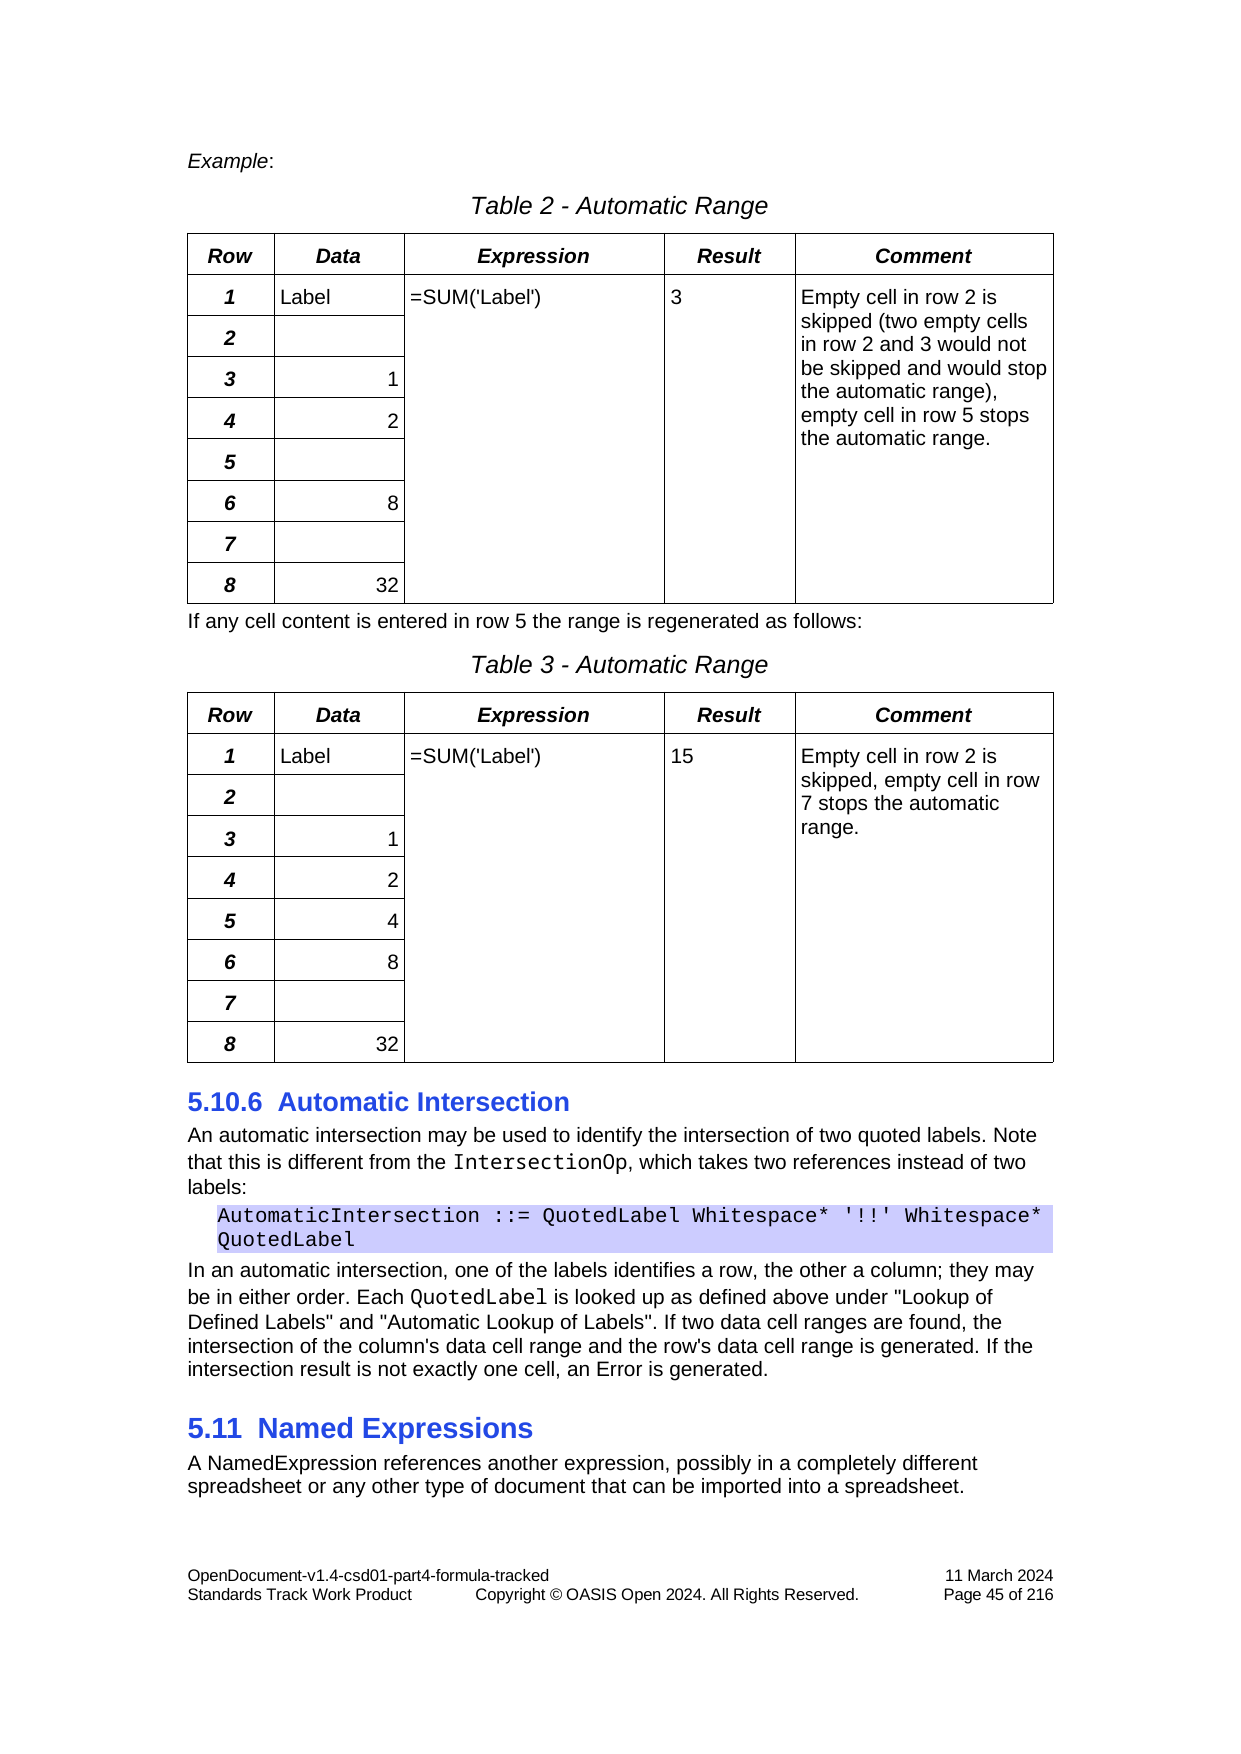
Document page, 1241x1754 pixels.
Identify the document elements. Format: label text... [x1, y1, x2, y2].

table_cell 32 [275, 1022, 404, 1062]
table_cell =SUM('Label') [405, 734, 664, 1062]
text In an automatic intersection, one of the labels identifies a row, the other a column; they may be in either order. Each QuotedLabel is looked up as defined above under "Lookup of Defined Labels" and "Automatic Lookup of Labels". If two data cell ranges are found, the intersection of the column's data cell range and the row's data cell range is generated. If the intersection result is not exactly one cell, an Error is generated. [187, 1259, 1053, 1381]
subtitle Automatic Intersection [187, 1087, 1053, 1117]
table_cell Label [275, 734, 404, 774]
table_cell 2 [188, 775, 274, 815]
table_cell 8 [188, 563, 274, 603]
table_cell 2 [188, 316, 274, 356]
table_cell Label [275, 275, 404, 315]
table_header Expression [405, 234, 664, 274]
table_cell [275, 981, 404, 1021]
table_header Row [188, 693, 274, 733]
table_cell 5 [188, 439, 274, 479]
text AutomaticIntersection ::= QuotedLabel Whitespace* '!!' Whitespace* QuotedLabel [217, 1205, 1053, 1253]
table_cell 1 [188, 734, 274, 774]
table_cell 2 [275, 398, 404, 438]
table_cell 32 [275, 563, 404, 603]
table_cell 8 [188, 1022, 274, 1062]
text An automatic intersection may be used to identify the intersection of two quoted labels. Note that this is different from the IntersectionOp, which takes two references instead of two labels: [187, 1123, 1053, 1199]
text Table 2 - Automatic Range [187, 192, 1053, 220]
table_cell 8 [275, 940, 404, 980]
table_header Data [275, 234, 404, 274]
table_header Comment [796, 693, 1053, 733]
table_cell 3 [188, 357, 274, 397]
table_cell [275, 775, 404, 815]
table_cell 4 [275, 899, 404, 938]
table_cell 3 [665, 275, 795, 603]
table_cell 1 [275, 357, 404, 397]
table_header Result [665, 693, 795, 733]
table_cell 4 [188, 857, 274, 897]
table_header Result [665, 234, 795, 274]
table_cell 15 [665, 734, 795, 1062]
table_cell 1 [188, 275, 274, 315]
table_header Comment [796, 234, 1053, 274]
table_cell 2 [275, 857, 404, 897]
text If any cell content is entered in row 5 the range is regenerated as follows: [187, 609, 1053, 633]
table_cell 7 [188, 981, 274, 1021]
table_cell =SUM('Label') [405, 275, 664, 603]
table_cell 1 [275, 816, 404, 856]
table_cell 3 [188, 816, 274, 856]
table_cell 5 [188, 899, 274, 938]
table_cell [275, 522, 404, 562]
table_cell 7 [188, 522, 274, 562]
table_cell [275, 316, 404, 356]
subtitle Named Expressions [187, 1412, 1053, 1445]
text Example: [187, 150, 1053, 173]
table_header Data [275, 693, 404, 733]
table_cell Empty cell in row 2 is skipped (two empty cells in row 2 and 3 would not be skipped and would stop the automatic range), empty cell in row 5 stops the automatic range. [796, 275, 1053, 603]
text Table 3 - Automatic Range [187, 651, 1053, 679]
table_cell 4 [188, 398, 274, 438]
table_cell 6 [188, 940, 274, 980]
table_cell 6 [188, 481, 274, 521]
table_cell Empty cell in row 2 is skipped, empty cell in row 7 stops the automatic range. [796, 734, 1053, 1062]
table_cell 8 [275, 481, 404, 521]
table_header Row [188, 234, 274, 274]
text A NamedExpression references another expression, possibly in a completely different spreadsheet or any other type of document that can be imported into a spreadsheet. [187, 1451, 1053, 1498]
table_cell [275, 439, 404, 479]
table_header Expression [405, 693, 664, 733]
